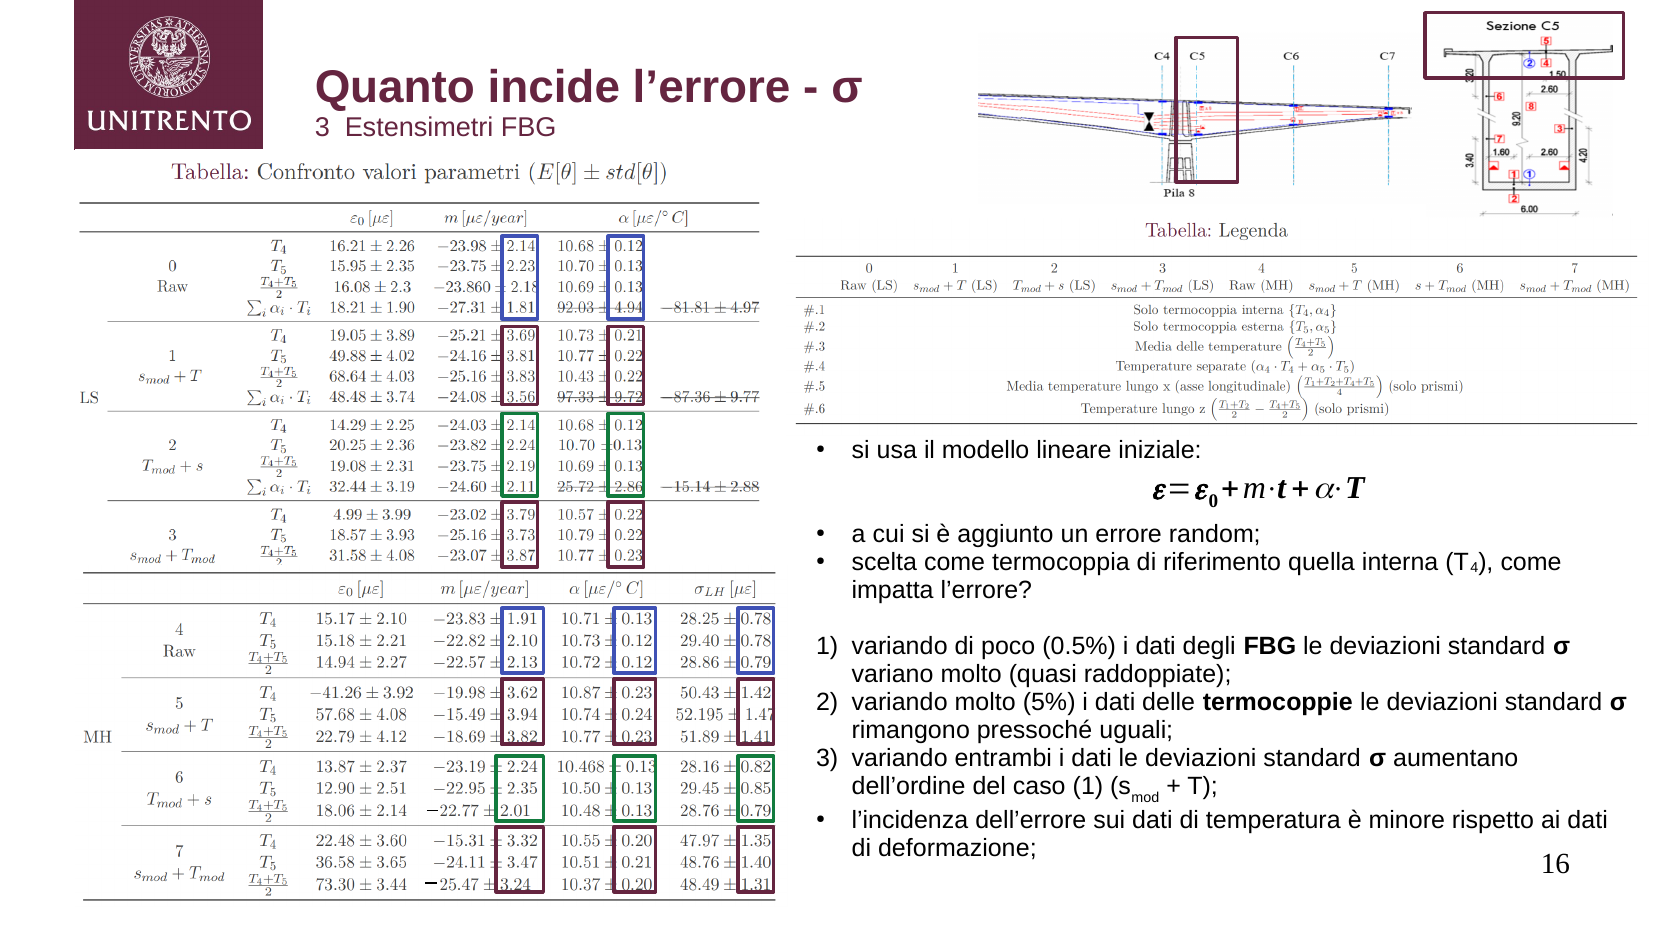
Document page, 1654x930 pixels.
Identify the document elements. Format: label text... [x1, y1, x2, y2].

chart [1150, 470, 1367, 512]
picture [786, 32, 1649, 436]
text_box [1425, 12, 1624, 79]
text_box [1176, 37, 1238, 182]
text_box Quanto incide l’errore - σ 3 Estensimetri FBG [300, 53, 978, 151]
text_box si usa il modello lineare iniziale: a cui si è aggiunto un errore random; scelta come termocoppia di riferimento quella interna (T4), come impatta l’errore? variando di poco (0.5%) i dati degli FBG le deviazioni standard σ variano molto (quasi raddoppiate); variando molto (5%) i dati delle termocoppie le deviazioni standard σ rimangono pressoché uguali; variando entrambi i dati le deviazioni standard σ aumentano dell’ordine del caso (1) (smod + T); l’incidenza dell’errore sui dati di temperatura è minore rispetto ai dati di deformazione; [801, 428, 1646, 869]
picture [74, 0, 788, 907]
